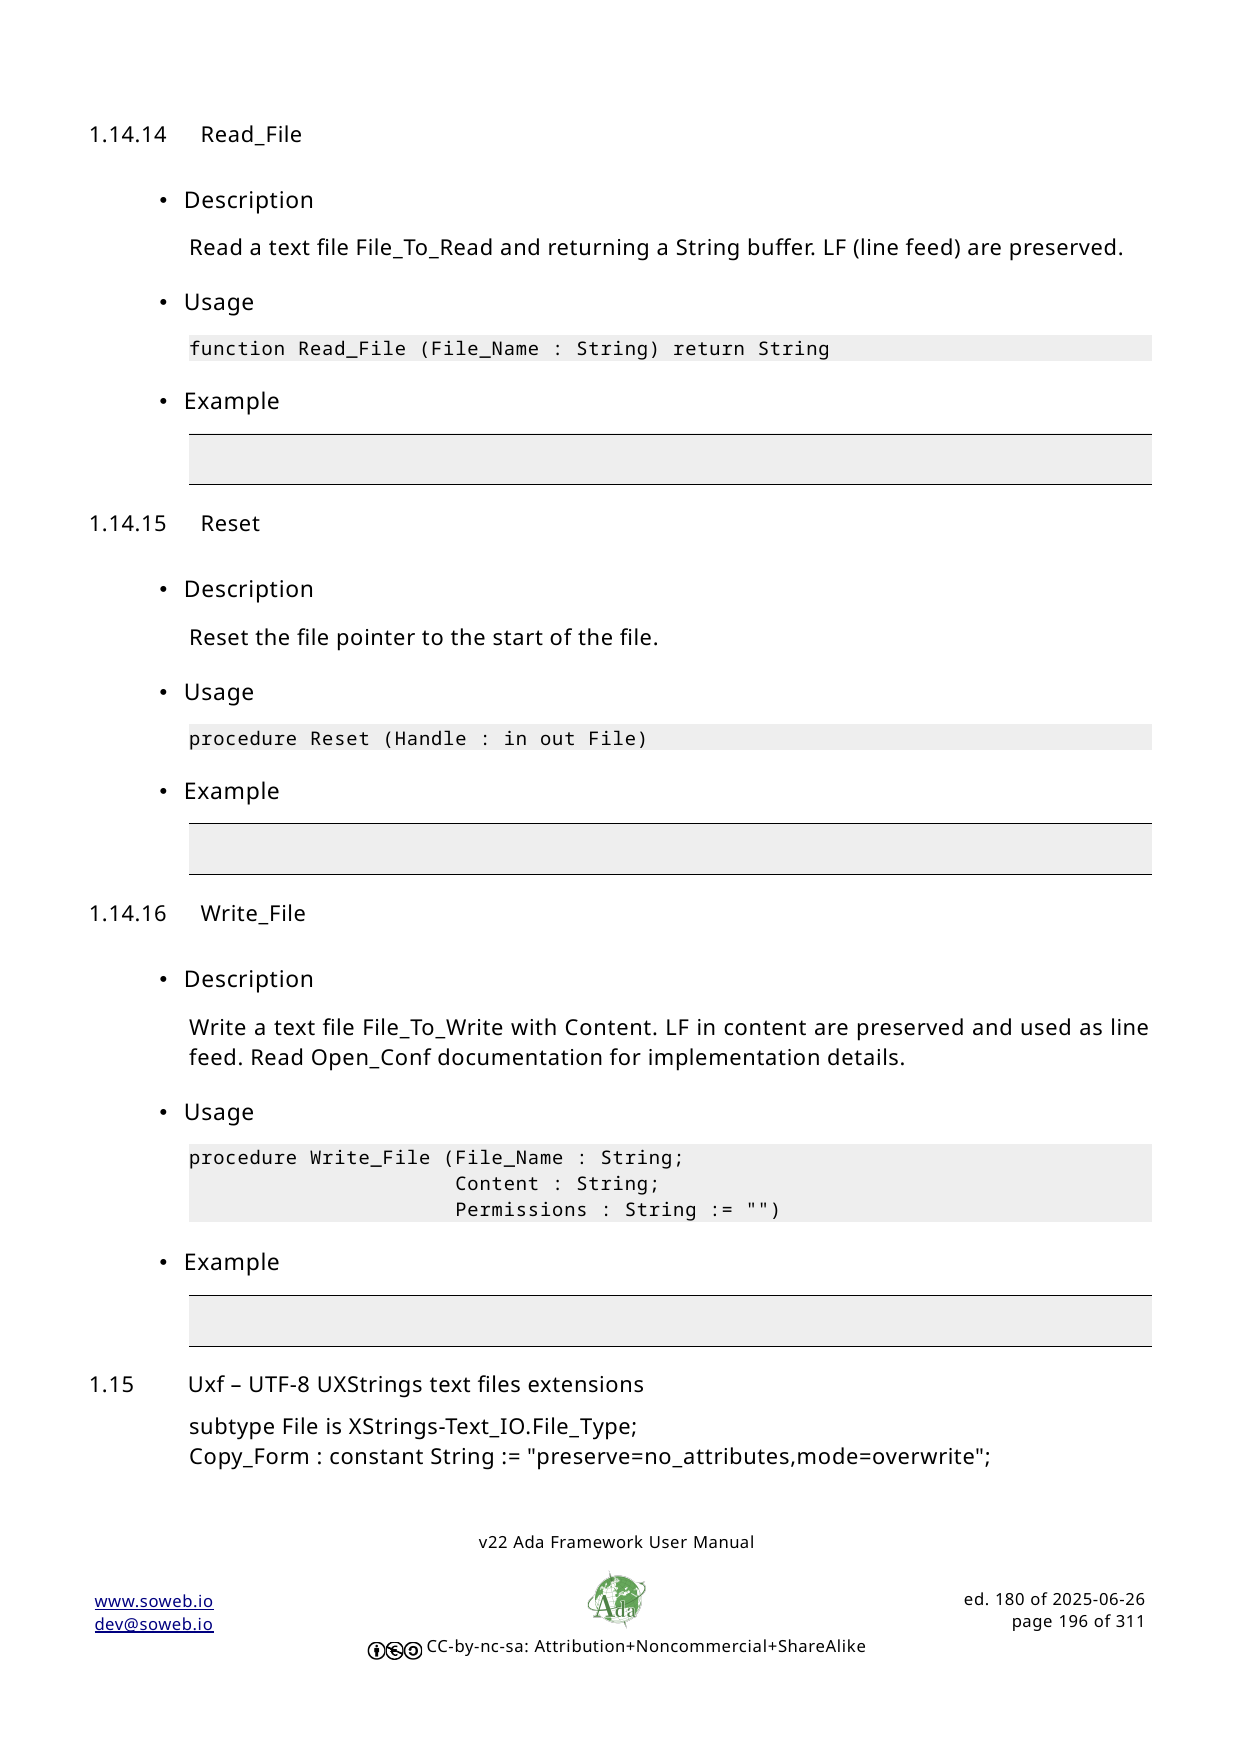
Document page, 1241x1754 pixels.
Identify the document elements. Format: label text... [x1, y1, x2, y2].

subtitle Usage [159, 1095, 1152, 1126]
subtitle Usage [159, 286, 1152, 317]
subtitle Example [159, 384, 1152, 416]
subtitle Usage [159, 675, 1152, 707]
subtitle Description [159, 962, 1152, 994]
subtitle Read_File [88, 118, 1152, 159]
text function Read_File (File_Name : String) return String [189, 335, 1152, 361]
text subtype File is XStrings-Text_IO.File_Type; [189, 1411, 1152, 1441]
text procedure Write_File (File_Name : String; [189, 1144, 1152, 1170]
picture [367, 1642, 423, 1660]
subtitle Description [159, 573, 1152, 604]
text Permissions : String := "") [189, 1196, 1152, 1222]
subtitle Uxf – UTF-8 UXStrings text files extensions [88, 1369, 1152, 1399]
text procedure Reset (Handle : in out File) [189, 724, 1152, 750]
subtitle Description [159, 183, 1152, 214]
text Content : String; [189, 1170, 1152, 1196]
text Reset the file pointer to the start of the file. [189, 622, 1152, 652]
text Read a text file File_To_Read and returning a String buffer. LF (line feed) are preserved. [189, 232, 1152, 262]
subtitle Example [159, 1246, 1152, 1277]
text Write a text file File_To_Write with Content. LF in content are preserved and used as line feed. Read Open_Conf documentation for implementation details. [189, 1011, 1152, 1071]
text Copy_Form : constant String := "preserve=no_attributes,mode=overwrite"; [189, 1441, 1152, 1471]
subtitle Example [159, 774, 1152, 805]
subtitle Reset [88, 508, 1152, 549]
subtitle Write_File [88, 898, 1152, 939]
picture [587, 1570, 646, 1629]
